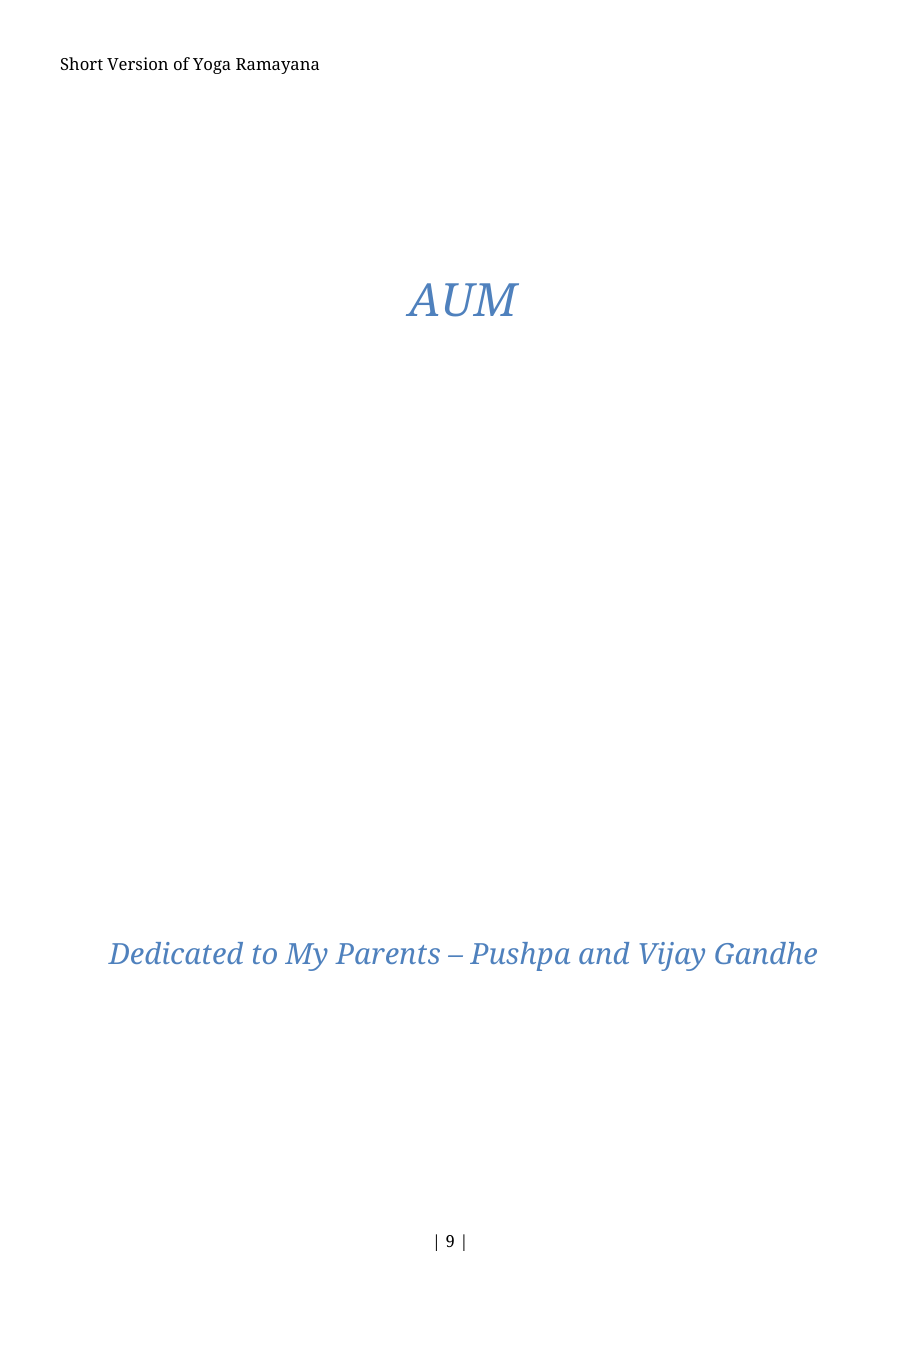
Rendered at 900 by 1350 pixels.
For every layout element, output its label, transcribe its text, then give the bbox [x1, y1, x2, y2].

text Dedicated to My Parents – Pushpa and Vijay Gandhe [60, 933, 840, 973]
subtitle AUM [60, 267, 840, 330]
